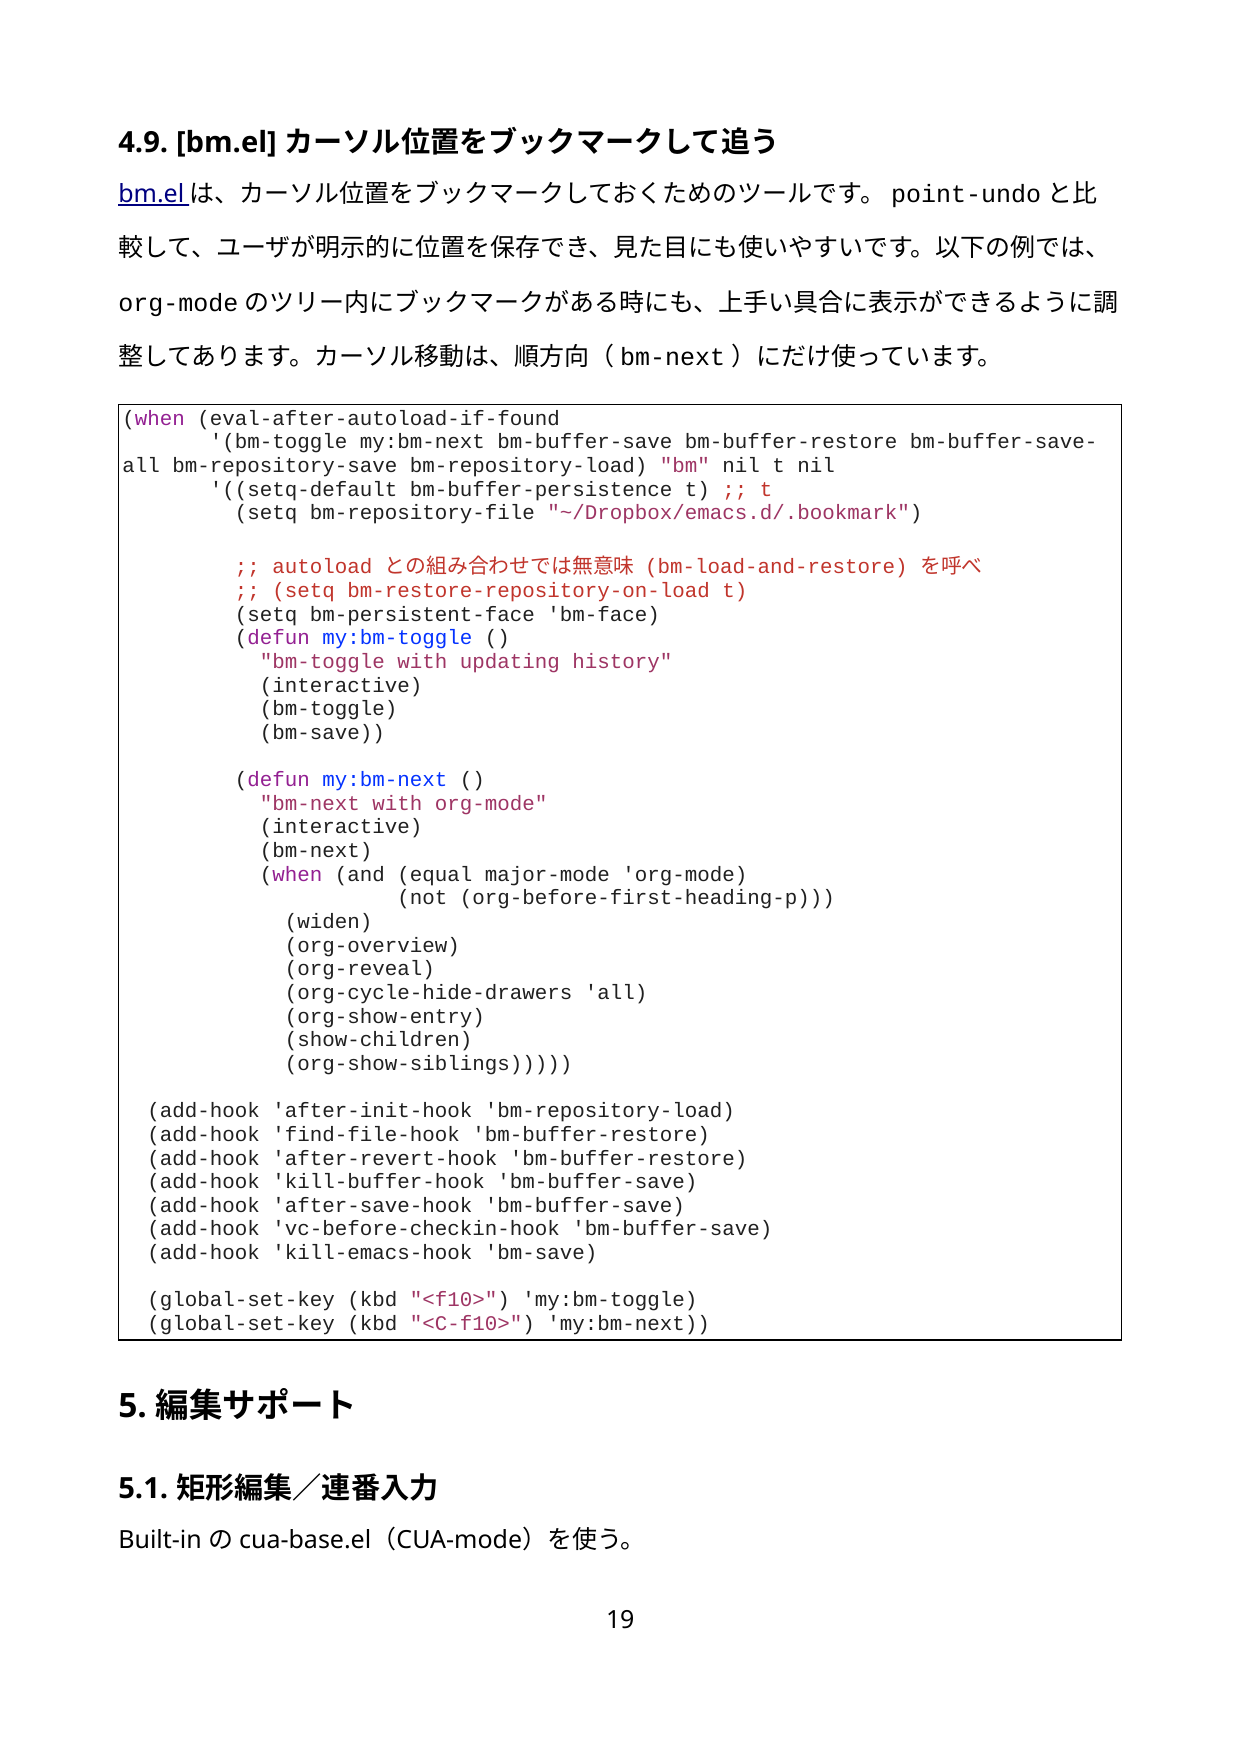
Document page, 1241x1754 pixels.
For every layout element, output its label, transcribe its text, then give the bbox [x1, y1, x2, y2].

text (setq bm-repository-file "~/Dropbox/emacs.d/.bookmark") [119, 498, 1121, 522]
text "bm-next with org-mode" [119, 789, 1121, 812]
text (global-set-key (kbd "<f10>") 'my:bm-toggle) [119, 1285, 1121, 1309]
text (not (org-before-first-heading-p))) [119, 883, 1121, 907]
text (show-children) [119, 1025, 1121, 1049]
subtitle [bm.el] カーソル位置をブックマークして追う [118, 118, 1122, 161]
text Built-in の cua-base.el（CUA-mode）を使う。 [118, 1519, 1122, 1556]
subtitle 矩形編集／連番入力 [118, 1464, 1122, 1507]
text (defun my:bm-next () [119, 765, 1121, 789]
text (global-set-key (kbd "<C-f10>") 'my:bm-next)) [119, 1309, 1121, 1339]
text (org-cycle-hide-drawers 'all) [119, 978, 1121, 1002]
text (org-overview) [119, 931, 1121, 954]
text (interactive) [119, 812, 1121, 836]
text (bm-next) [119, 836, 1121, 860]
text '(bm-toggle my:bm-next bm-buffer-save bm-buffer-restore bm-buffer-save-all bm-repository-save bm-repository-load) "bm" nil t nil [119, 427, 1121, 475]
text ;; (setq bm-restore-repository-on-load t) [119, 576, 1121, 600]
text (bm-save)) [119, 718, 1121, 742]
text (org-show-entry) [119, 1002, 1121, 1025]
text (add-hook 'after-save-hook 'bm-buffer-save) [119, 1191, 1121, 1214]
text (add-hook 'find-file-hook 'bm-buffer-restore) [119, 1120, 1121, 1143]
text (interactive) [119, 671, 1121, 694]
text (when (eval-after-autoload-if-found [119, 405, 1121, 427]
text '((setq-default bm-buffer-persistence t) ;; t [119, 475, 1121, 498]
text (add-hook 'kill-emacs-hook 'bm-save) [119, 1238, 1121, 1262]
text (widen) [119, 907, 1121, 931]
text "bm-toggle with updating history" [119, 647, 1121, 671]
text (add-hook 'vc-before-checkin-hook 'bm-buffer-save) [119, 1214, 1121, 1238]
text (setq bm-persistent-face 'bm-face) [119, 600, 1121, 623]
text (add-hook 'after-init-hook 'bm-repository-load) [119, 1096, 1121, 1120]
text ;; autoload との組み合わせでは無意味 (bm-load-and-restore) を呼べ [119, 546, 1121, 576]
text (org-show-siblings))))) [119, 1049, 1121, 1073]
text (org-reveal) [119, 954, 1121, 978]
text (when (and (equal major-mode 'org-mode) [119, 860, 1121, 883]
text (add-hook 'kill-buffer-hook 'bm-buffer-save) [119, 1167, 1121, 1191]
text (defun my:bm-toggle () [119, 623, 1121, 647]
subtitle 編集サポート [118, 1378, 1122, 1427]
text (add-hook 'after-revert-hook 'bm-buffer-restore) [119, 1143, 1121, 1167]
text (bm-toggle) [119, 694, 1121, 718]
text bm.elは、カーソル位置をブックマークしておくためのツールです。 point-undo と比較して、ユーザが明示的に位置を保存でき、見た目にも使いやすいです。以下の例では、 org-mode のツリー内にブックマークがある時にも、上手い具合に表示ができるように調整してあります。カーソル移動は、順方向（ bm-next ）にだけ使っています。 [118, 173, 1122, 373]
